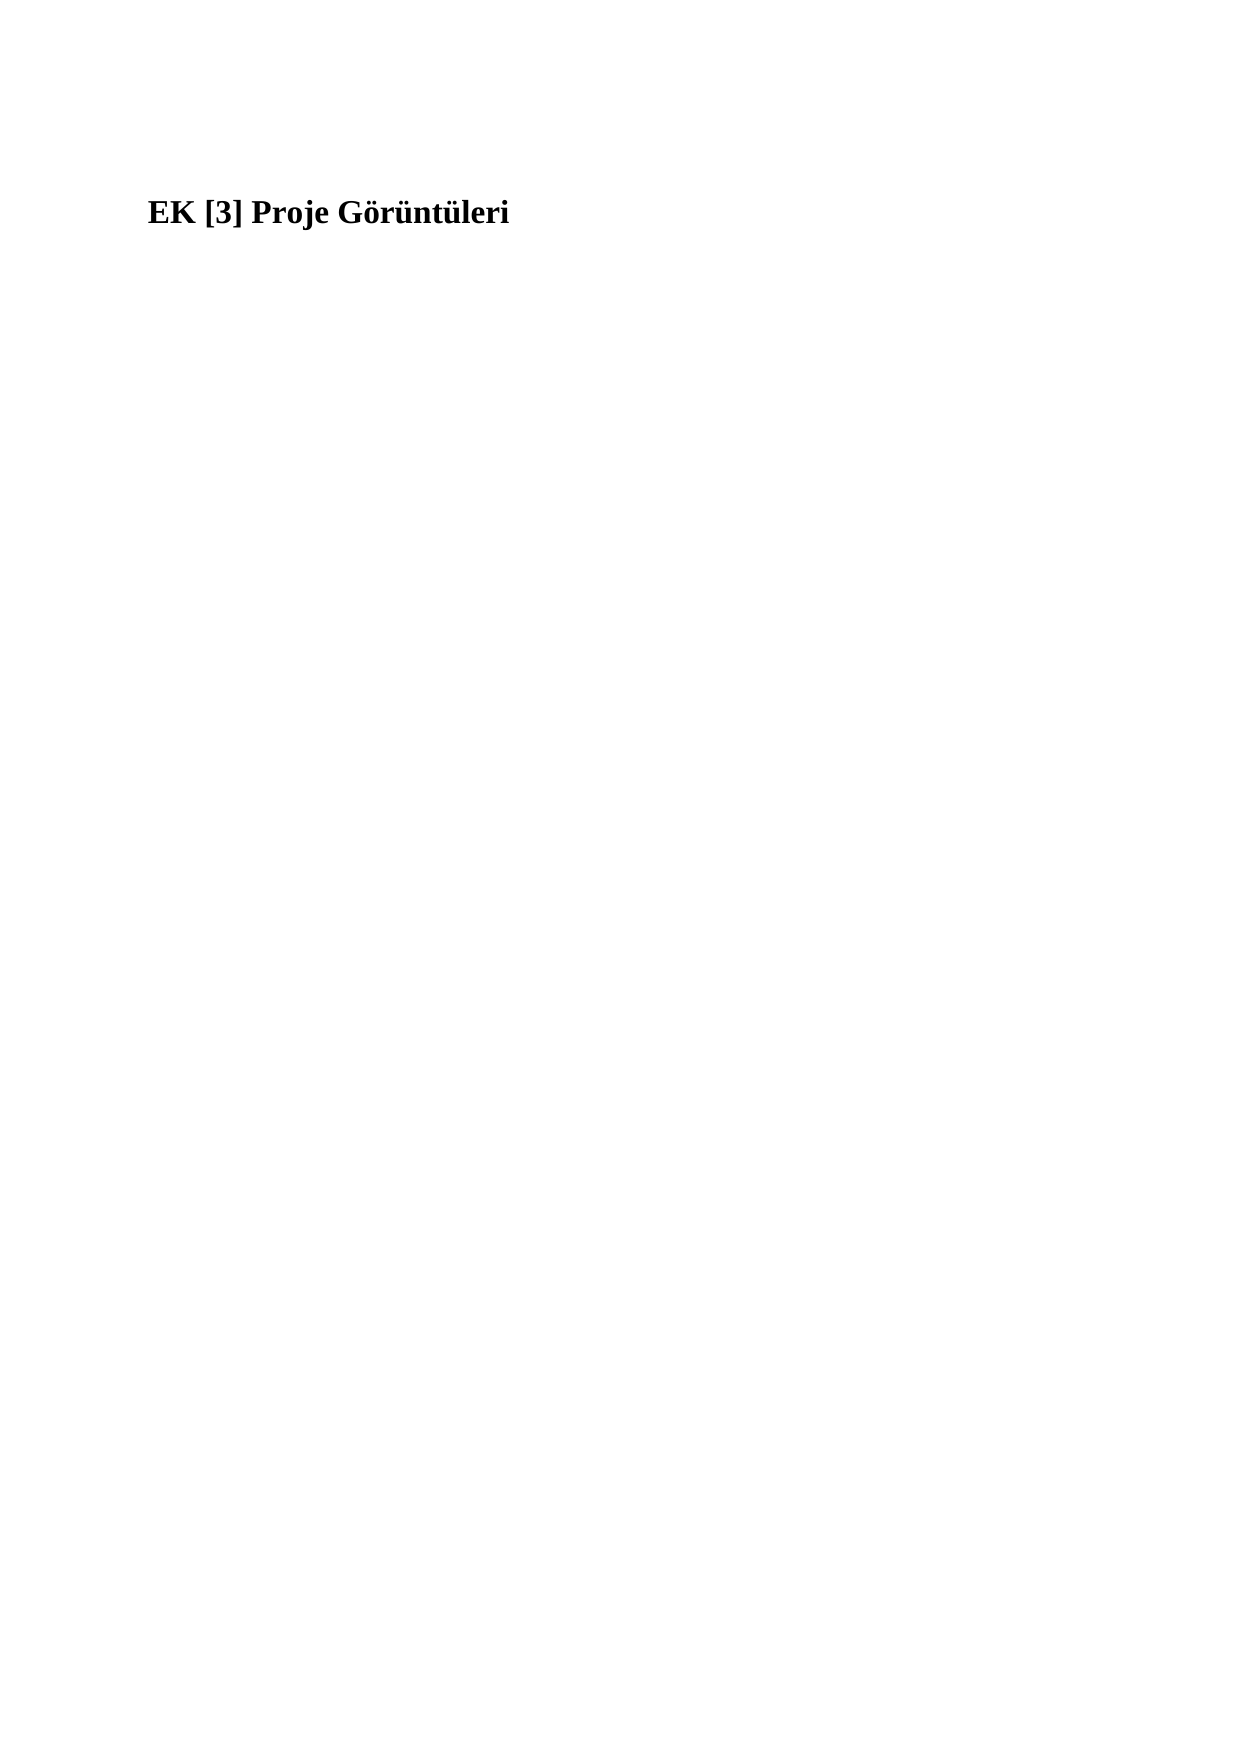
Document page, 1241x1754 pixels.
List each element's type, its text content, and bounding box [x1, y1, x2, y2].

text EK [3] Proje Görüntüleri [148, 192, 590, 231]
